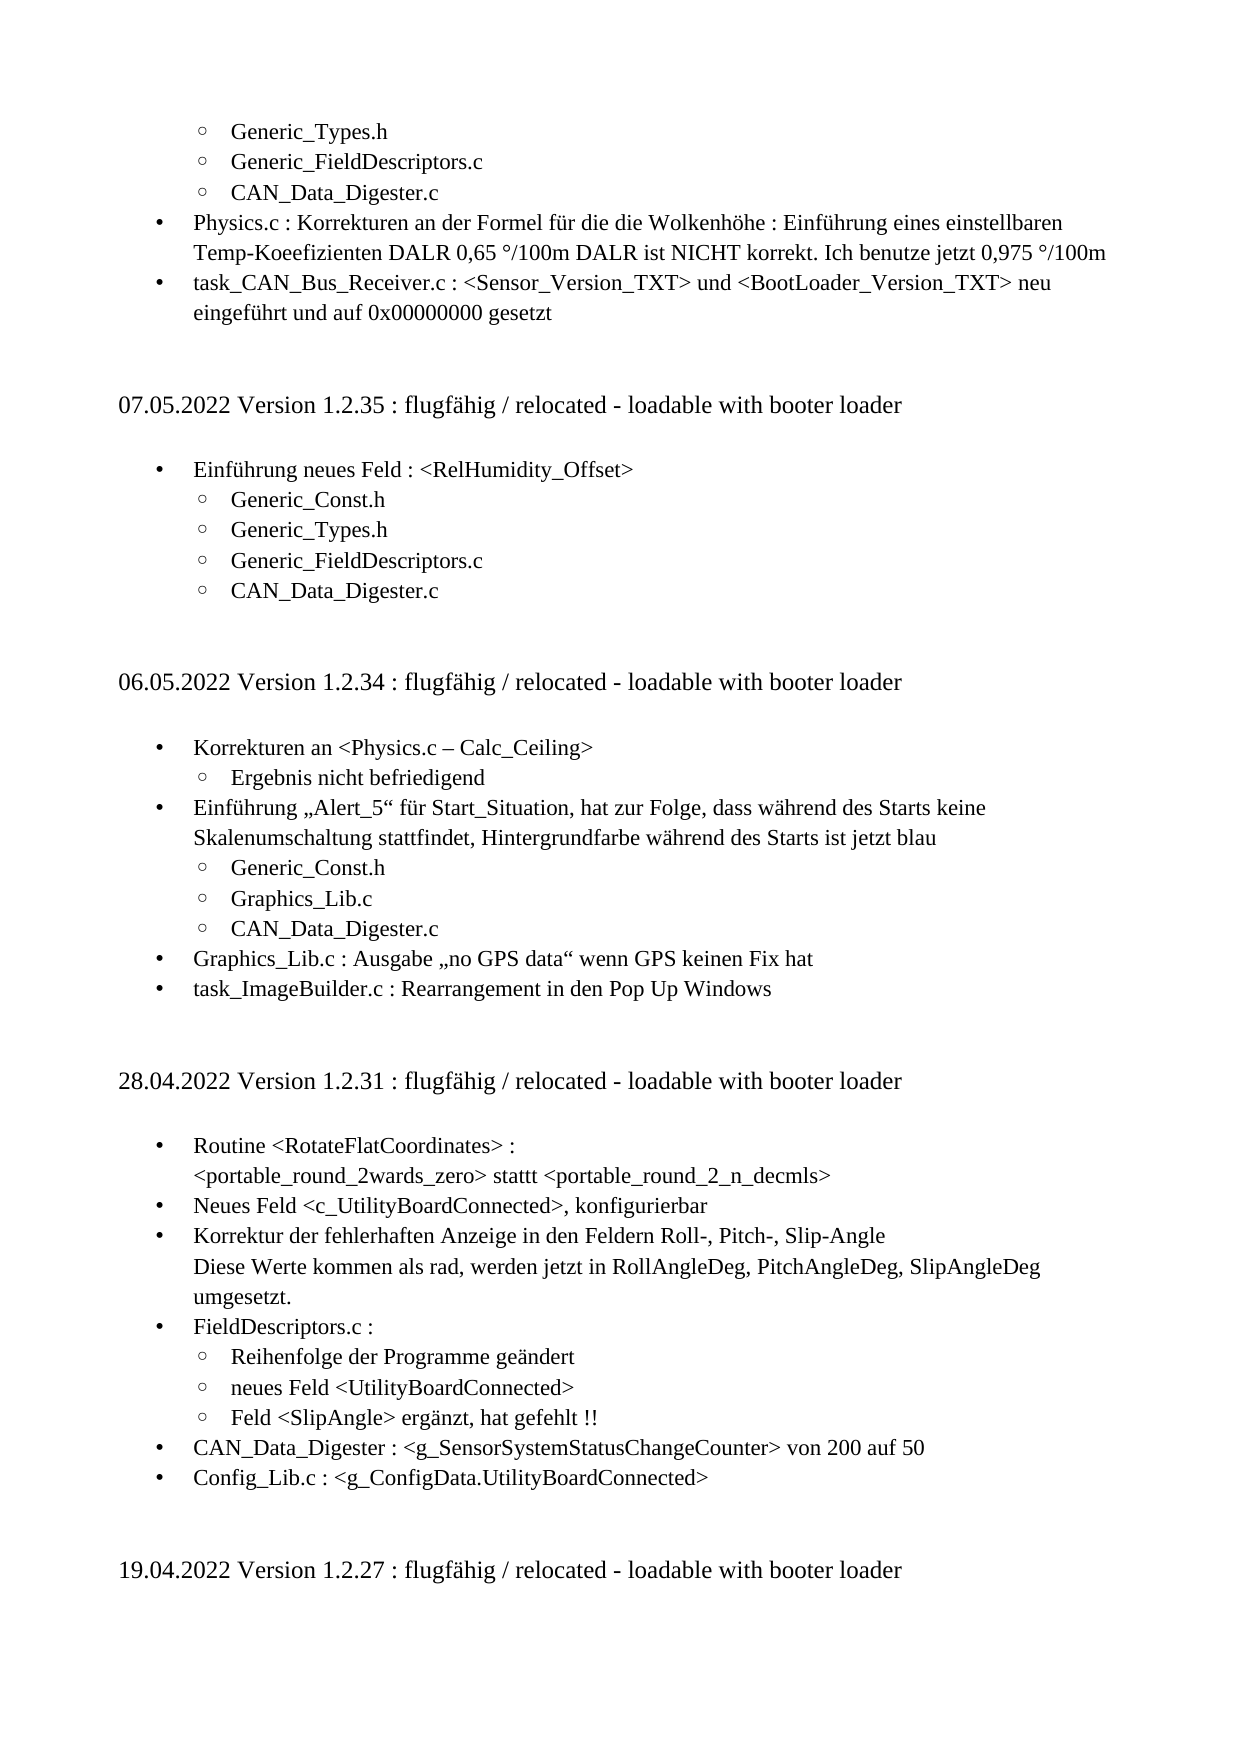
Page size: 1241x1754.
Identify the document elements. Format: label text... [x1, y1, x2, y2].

list Generic_FieldDescriptors.c [193, 148, 1122, 175]
list Graphics_Lib.c : Ausgabe „no GPS data“ wenn GPS keinen Fix hat [156, 945, 1122, 971]
list Routine <RotateFlatCoordinates> : <portable_round_2wards_zero> stattt <portable_round_2_n_decmls> [156, 1132, 1122, 1188]
list Generic_FieldDescriptors.c [193, 547, 1122, 573]
list Generic_Const.h [193, 854, 1122, 881]
list CAN_Data_Digester.c [193, 915, 1122, 941]
list task_ImageBuilder.c : Rearrangement in den Pop Up Windows [156, 975, 1122, 1002]
list FieldDescriptors.c : [156, 1313, 1122, 1339]
list Reihenfolge der Programme geändert [193, 1343, 1122, 1370]
list Generic_Types.h [193, 118, 1122, 144]
list CAN_Data_Digester : <g_SensorSystemStatusChangeCounter> von 200 auf 50 [156, 1434, 1122, 1460]
list Neues Feld <c_UtilityBoardConnected>, konfigurierbar [156, 1192, 1122, 1219]
list CAN_Data_Digester.c [193, 178, 1122, 205]
list Generic_Const.h [193, 486, 1122, 513]
list Einführung „Alert_5“ für Start_Situation, hat zur Folge, dass während des Starts keine Skalenumschaltung stattfindet, Hintergrundfarbe während des Starts ist jetzt blau [156, 794, 1122, 851]
list Feld <SlipAngle> ergänzt, hat gefehlt !! [193, 1404, 1122, 1430]
list neues Feld <UtilityBoardConnected> [193, 1373, 1122, 1400]
list Physics.c : Korrekturen an der Formel für die die Wolkenhöhe : Einführung eines einstellbaren Temp-Koeefizienten DALR 0,65 °/100m DALR ist NICHT korrekt. Ich benutze jetzt 0,975 °/100m [156, 209, 1122, 265]
list Graphics_Lib.c [193, 884, 1122, 911]
list CAN_Data_Digester.c [193, 577, 1122, 603]
text 19.04.2022 Version 1.2.27 : flugfähig / relocated - loadable with booter loader [118, 1555, 1122, 1583]
list Einführung neues Feld : <RelHumidity_Offset> [156, 456, 1122, 482]
list Korrektur der fehlerhaften Anzeige in den Feldern Roll-, Pitch-, Slip-Angle Diese Werte kommen als rad, werden jetzt in RollAngleDeg, PitchAngleDeg, SlipAngleDeg umgesetzt. [156, 1222, 1122, 1309]
list Generic_Types.h [193, 516, 1122, 543]
list task_CAN_Bus_Receiver.c : <Sensor_Version_TXT> und <BootLoader_Version_TXT> neu eingeführt und auf 0x00000000 gesetzt [156, 269, 1122, 326]
list Ergebnis nicht befriedigend [193, 764, 1122, 790]
text 28.04.2022 Version 1.2.31 : flugfähig / relocated - loadable with booter loader [118, 1066, 1122, 1094]
list Korrekturen an <Physics.c – Calc_Ceiling> [156, 733, 1122, 760]
list Config_Lib.c : <g_ConfigData.UtilityBoardConnected> [156, 1464, 1122, 1491]
text 06.05.2022 Version 1.2.34 : flugfähig / relocated - loadable with booter loader [118, 667, 1122, 696]
text 07.05.2022 Version 1.2.35 : flugfähig / relocated - loadable with booter loader [118, 390, 1122, 419]
